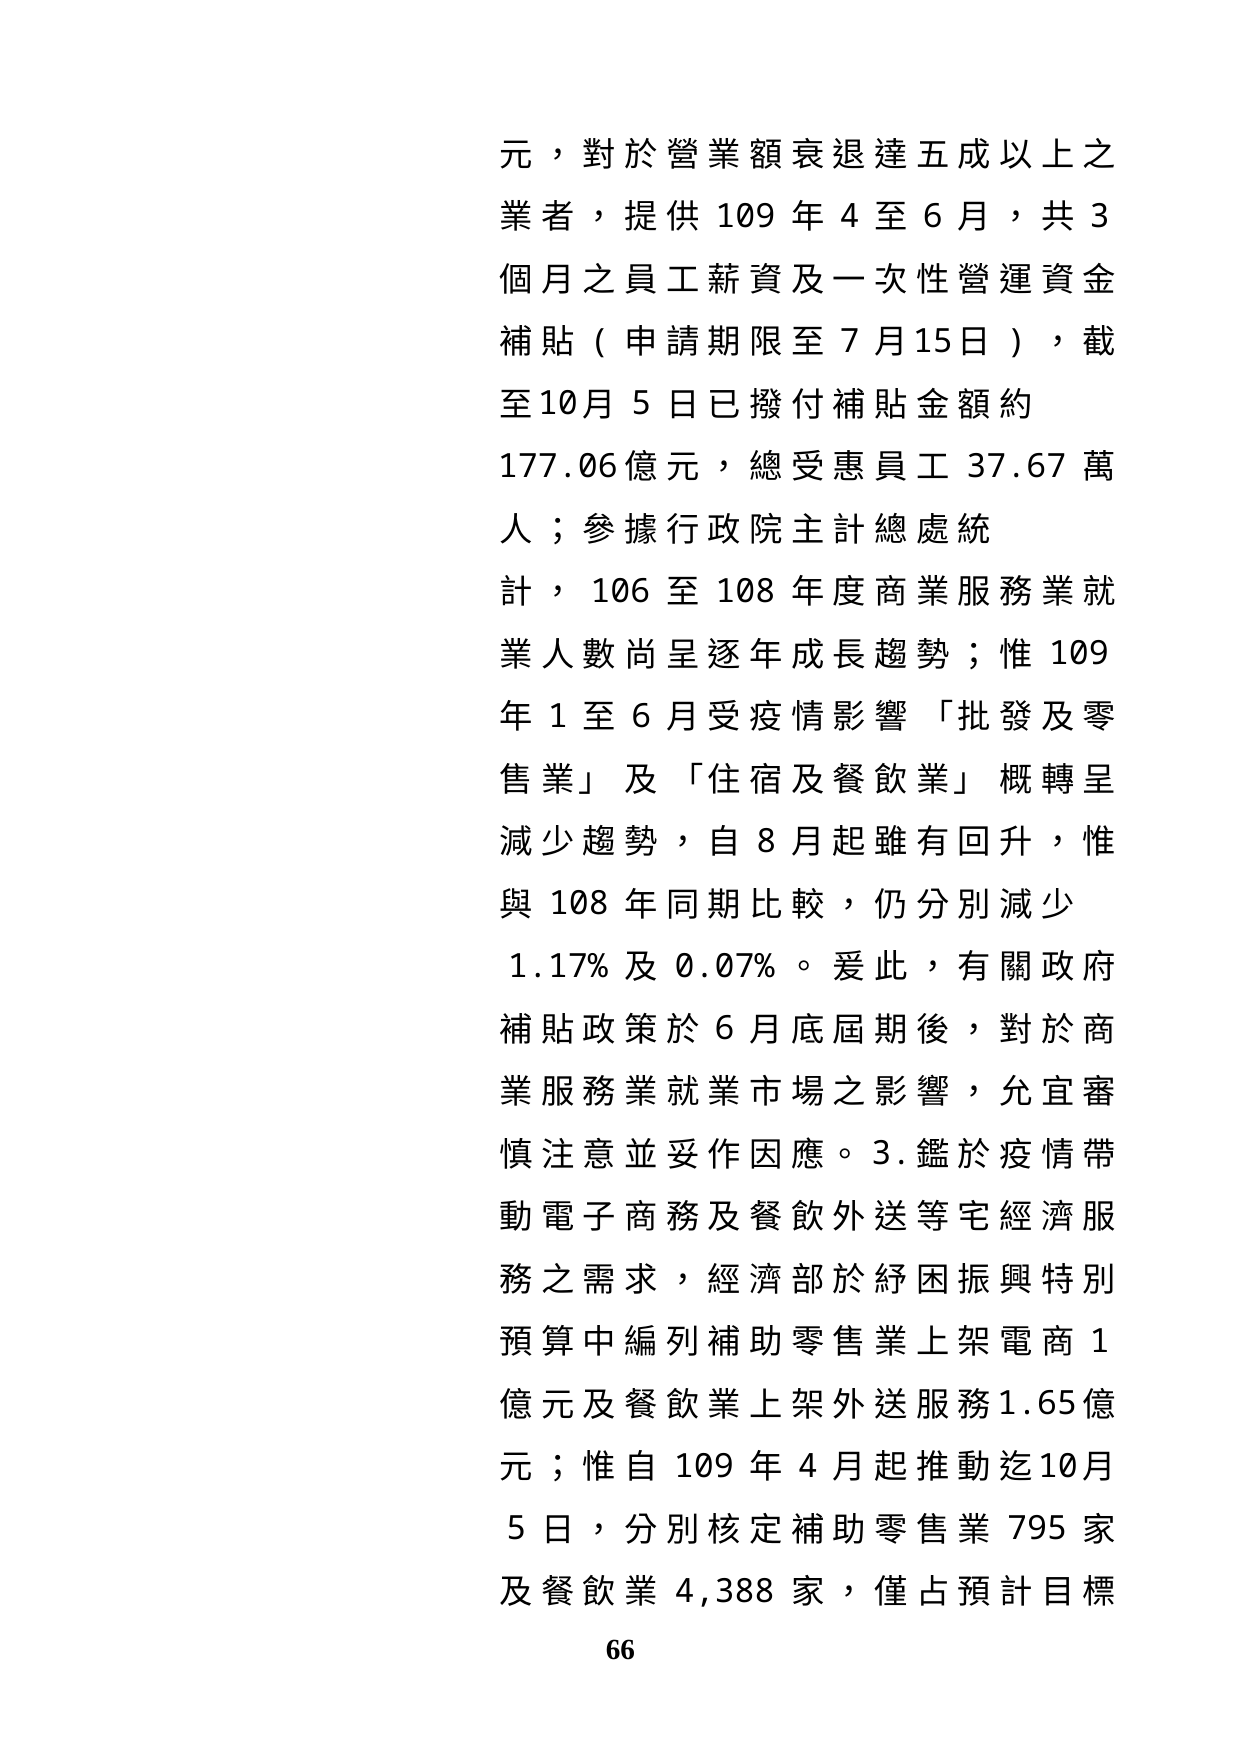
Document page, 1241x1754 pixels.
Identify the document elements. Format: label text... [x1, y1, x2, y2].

list 元，對於營業額衰退達五成以上之業者，提供109年4至6月，共3個月之員工薪資及一次性營運資金補貼(申請期限至7月15日)，截至10月5日已撥付補貼金額約177.06億元，總受惠員工37.67萬人；參據行政院主計總處統計，106至108年度商業服務業就業人數尚呈逐年成長趨勢；惟109年1至6月受疫情影響「批發及零售業」及「住宿及餐飲業」概轉呈減少趨勢，自8月起雖有回升，惟與108年同期比較，仍分別減少1.17%及0.07%。爰此，有關政府補貼政策於6月底屆期後，對於商業服務業就業市場之影響，允宜審慎注意並妥作因應。3.鑑於疫情帶動電子商務及餐飲外送等宅經濟服務之需求，經濟部於紓困振興特別預算中編列補助零售業上架電商1億元及餐飲業上架外送服務1.65億元；惟自109年4月起推動迄10月5日，分別核定補助零售業795家及餐飲業4,388家，僅占預計目標 [291, 110, 1120, 1610]
